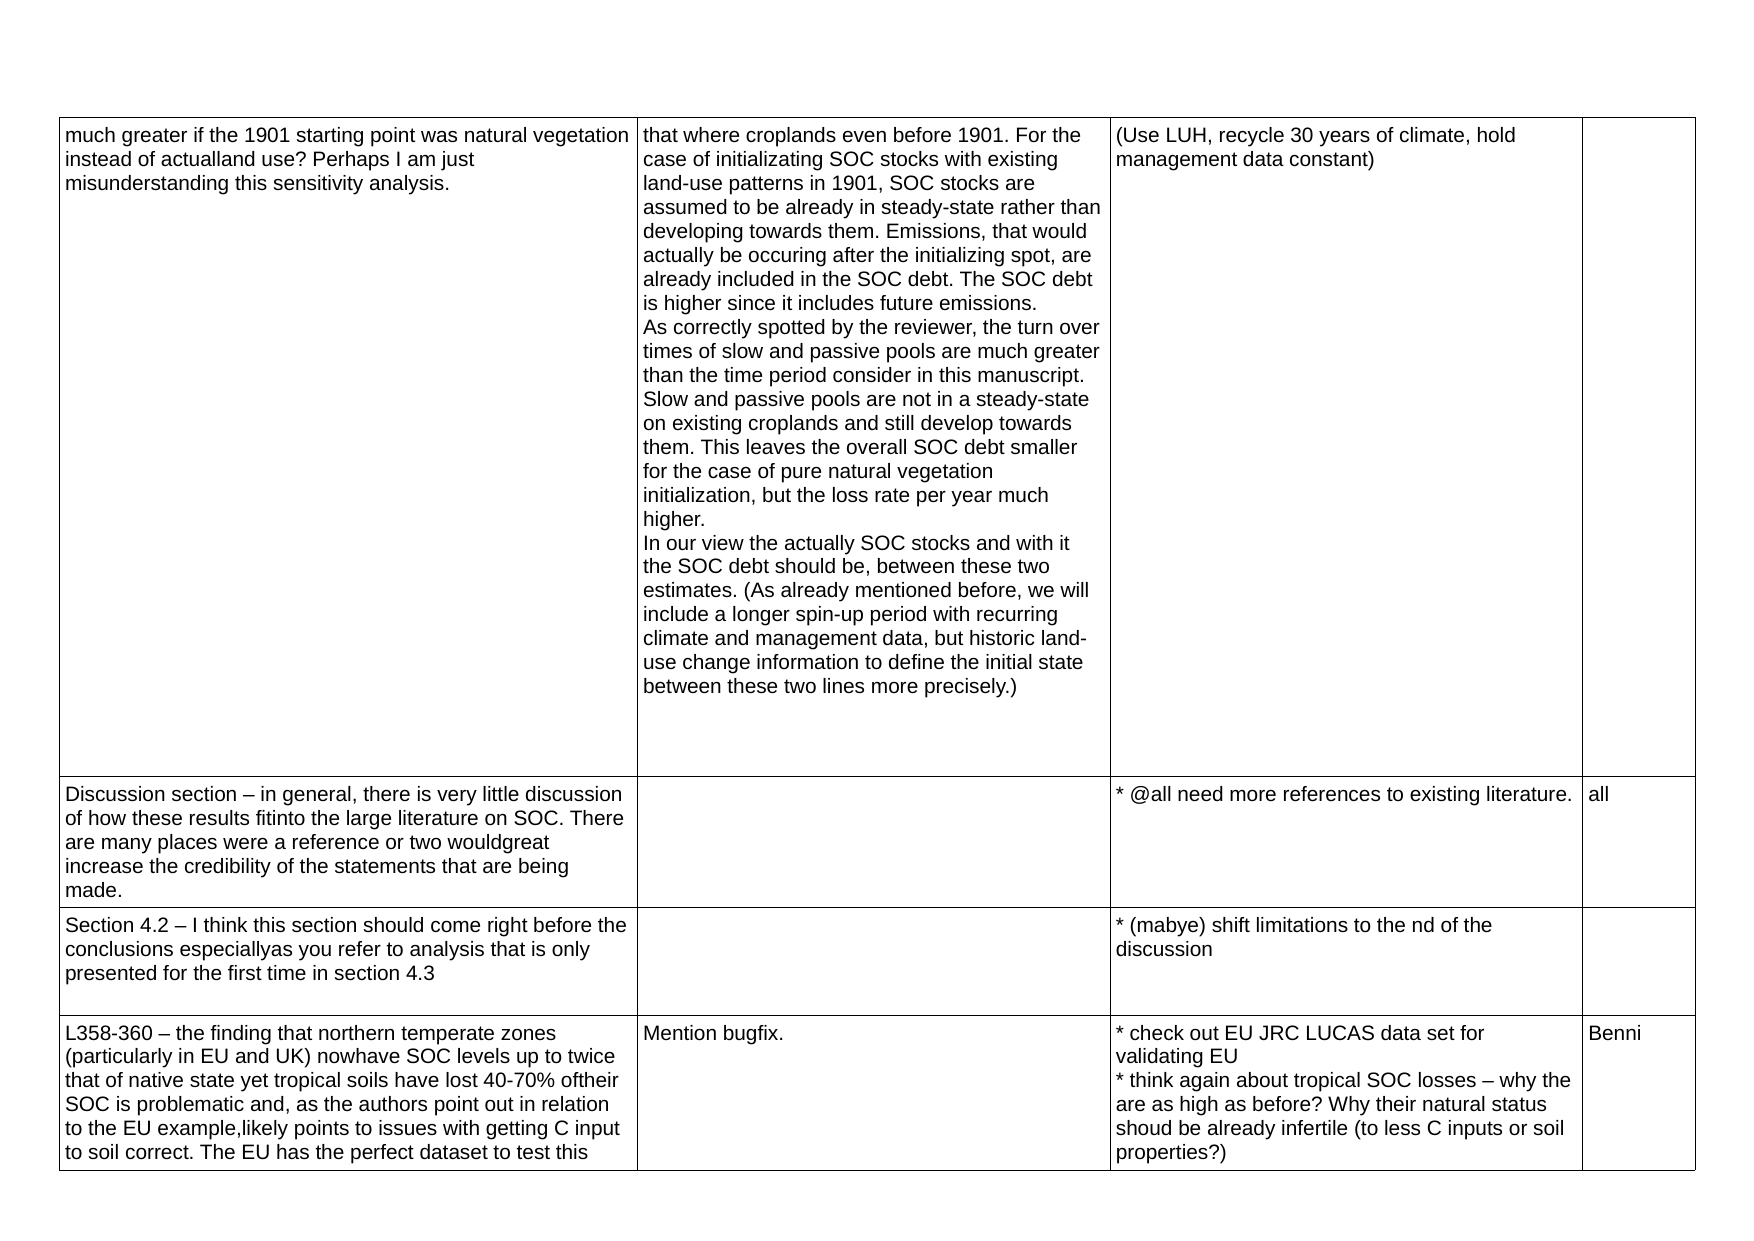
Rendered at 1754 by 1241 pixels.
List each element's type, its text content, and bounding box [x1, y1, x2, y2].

table_cell Section 4.2 – I think this section should come right before the conclusions especiallyas you refer to analysis that is only presented for the first time in section 4.3 [60, 908, 637, 1014]
table_cell Benni [1583, 1016, 1695, 1170]
table_cell * (mabye) shift limitations to the nd of the discussion [1111, 908, 1582, 1014]
table_cell L358-360 – the finding that northern temperate zones (particularly in EU and UK) nowhave SOC levels up to twice that of native state yet tropical soils have lost 40-70% oftheir SOC is problematic and, as the authors point out in relation to the EU example,likely points to issues with getting C input to soil correct. The EU has the perfect dataset to test this [60, 1016, 637, 1170]
table_cell * check out EU JRC LUCAS data set for validating EU * think again about tropical SOC losses – why the are as high as before? Why their natural status shoud be already infertile (to less C inputs or soil properties?) [1111, 1016, 1582, 1170]
table_cell much greater if the 1901 starting point was natural vegetation instead of actualland use? Perhaps I am just misunderstanding this sensitivity analysis. [60, 118, 637, 776]
table_cell [638, 908, 1110, 1014]
table_cell Mention bugfix. [638, 1016, 1110, 1170]
table_cell [638, 777, 1110, 907]
table_cell [1583, 118, 1695, 776]
table_cell * @all need more references to existing literature. [1111, 777, 1582, 907]
table_cell (Use LUH, recycle 30 years of climate, hold management data constant) [1111, 118, 1582, 776]
table_cell Discussion section – in general, there is very little discussion of how these results fitinto the large literature on SOC. There are many places were a reference or two wouldgreat increase the credibility of the statements that are being made. [60, 777, 637, 907]
table_cell [1583, 908, 1695, 1014]
table_cell that where croplands even before 1901. For the case of initializating SOC stocks with existing land-use patterns in 1901, SOC stocks are assumed to be already in steady-state rather than developing towards them. Emissions, that would actually be occuring after the initializing spot, are already included in the SOC debt. The SOC debt is higher since it includes future emissions. As correctly spotted by the reviewer, the turn over times of slow and passive pools are much greater than the time period consider in this manuscript. Slow and passive pools are not in a steady-state on existing croplands and still develop towards them. This leaves the overall SOC debt smaller for the case of pure natural vegetation initialization, but the loss rate per year much higher. In our view the actually SOC stocks and with it the SOC debt should be, between these two estimates. (As already mentioned before, we will include a longer spin-up period with recurring climate and management data, but historic land-use change information to define the initial state between these two lines more precisely.) [638, 118, 1110, 776]
table_cell all [1583, 777, 1695, 907]
